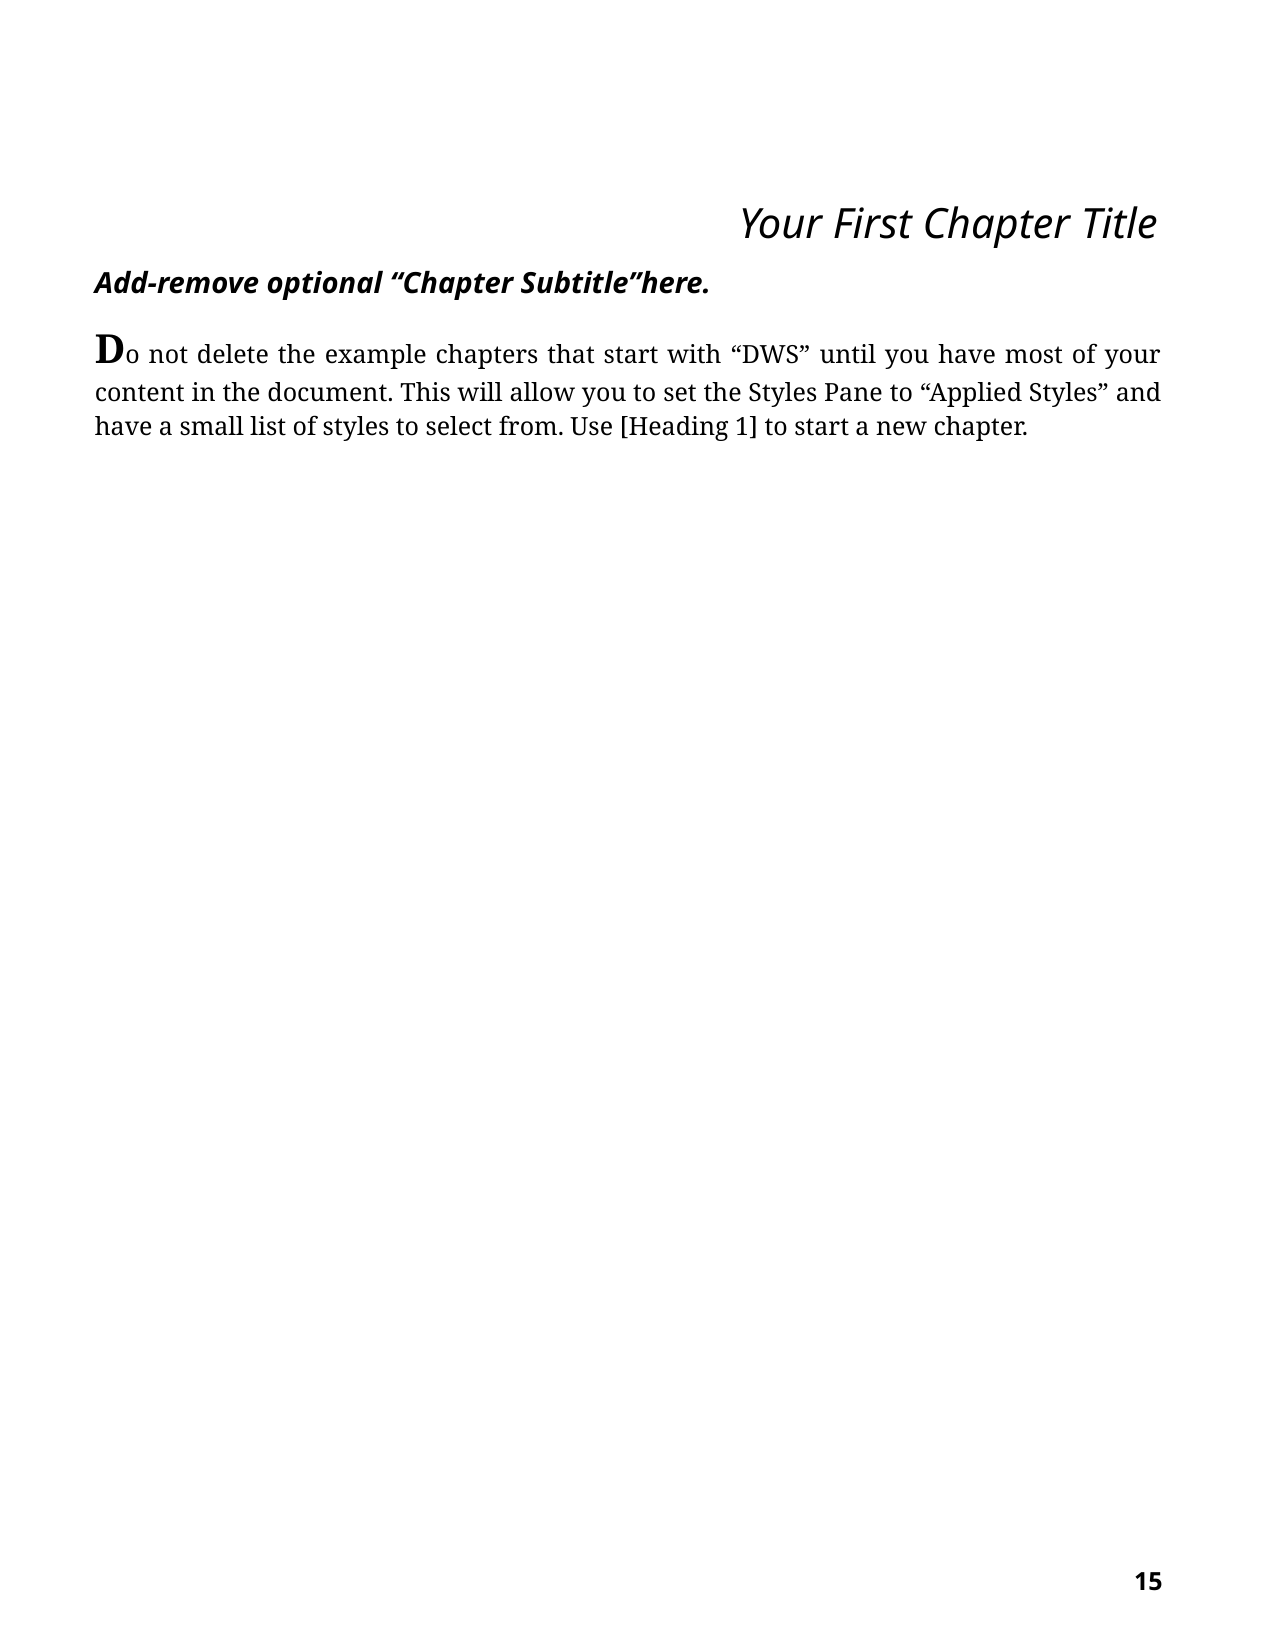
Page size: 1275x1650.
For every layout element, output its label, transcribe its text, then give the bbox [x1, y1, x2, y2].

text Do not delete the example chapters that start with “DWS” until you have most of your content in the document. This will allow you to set the Styles Pane to “Applied Styles” and have a small list of styles to select from. Use [Heading 1] to start a new chapter. [94, 321, 1162, 443]
subtitle Your First Chapter Title [94, 194, 1162, 251]
subtitle Add-remove optional “Chapter Subtitle”here. [94, 263, 1162, 302]
